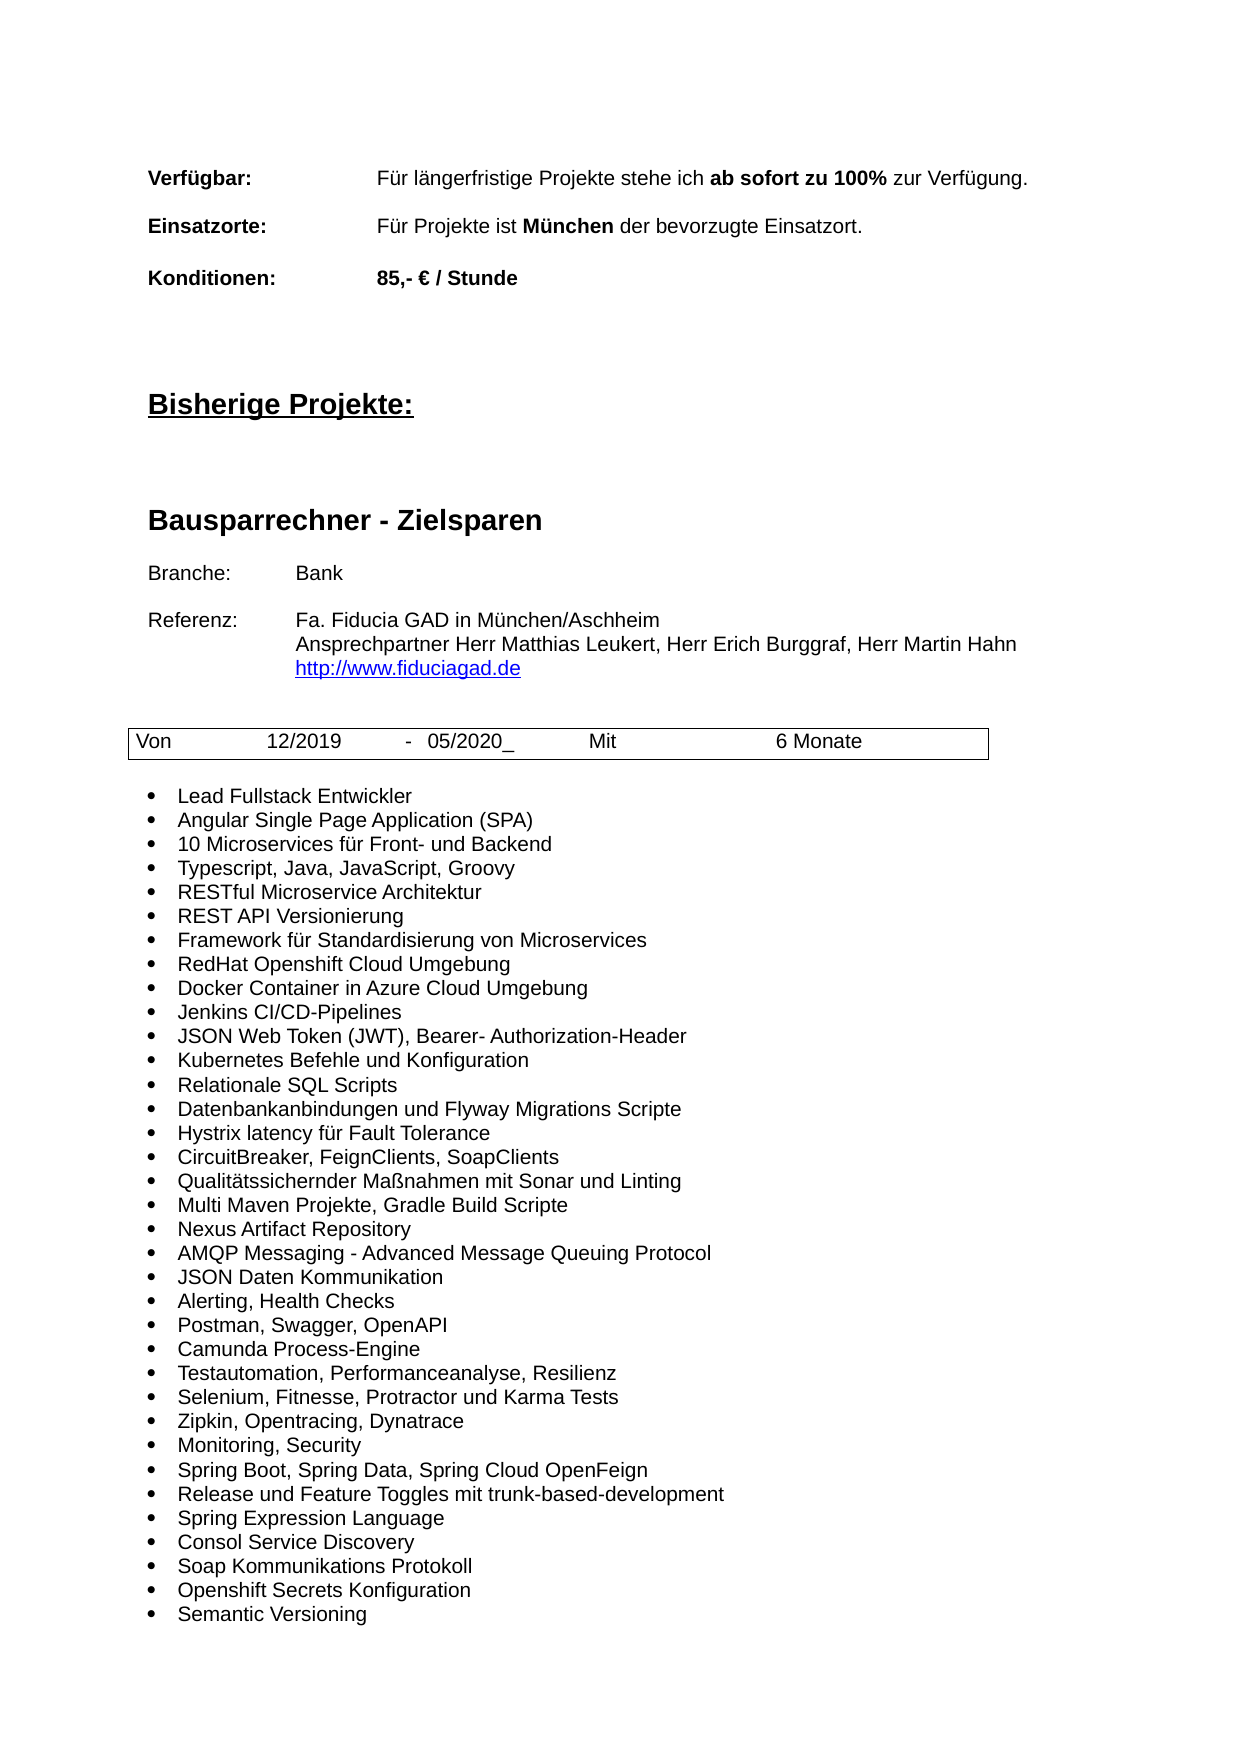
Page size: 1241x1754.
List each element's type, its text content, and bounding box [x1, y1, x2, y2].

list Lead Fullstack Entwickler [148, 784, 1110, 808]
subtitle Bisherige Projekte: [148, 387, 1110, 420]
table_header - [398, 729, 420, 759]
list Relationale SQL Scripts [148, 1072, 1110, 1096]
list Monitoring, Security [148, 1433, 1110, 1457]
text http://www.fiduciagad.de [221, 656, 1110, 680]
table_header 6 Monate [763, 729, 988, 759]
list Zipkin, Opentracing, Dynatrace [148, 1409, 1110, 1433]
text Referenz: Fa. Fiducia GAD in München/Aschheim [148, 608, 1110, 632]
table_header Mit [581, 729, 762, 759]
list Alerting, Health Checks [148, 1289, 1110, 1313]
list Jenkins CI/CD-Pipelines [148, 1000, 1110, 1024]
list Release und Feature Toggles mit trunk-based-development [148, 1481, 1110, 1506]
list Typescript, Java, JavaScript, Groovy [148, 856, 1110, 880]
list RESTful Microservice Architektur [148, 880, 1110, 904]
table_header 12/2019 [259, 729, 398, 759]
list Semantic Versioning [148, 1602, 1110, 1626]
list Angular Single Page Application (SPA) [148, 808, 1110, 832]
list JSON Daten Kommunikation [148, 1265, 1110, 1289]
list AMQP Messaging - Advanced Message Queuing Protocol [148, 1241, 1110, 1265]
table_cell [369, 142, 1063, 166]
list 10 Microservices für Front- und Backend [148, 832, 1110, 856]
list Framework für Standardisierung von Microservices [148, 928, 1110, 952]
list Camunda Process-Engine [148, 1337, 1110, 1361]
list Spring Expression Language [148, 1506, 1110, 1529]
subtitle Bausparrechner - Zielsparen [148, 503, 1110, 536]
list Spring Boot, Spring Data, Spring Cloud OpenFeign [148, 1457, 1110, 1481]
table_cell Konditionen: [140, 266, 369, 314]
list Multi Maven Projekte, Gradle Build Scripte [148, 1193, 1110, 1217]
list Nexus Artifact Repository [148, 1217, 1110, 1241]
table_header 05/2020_ [420, 729, 581, 759]
text Branche: Bank [148, 560, 1110, 584]
text Ansprechpartner Herr Matthias Leukert, Herr Erich Burggraf, Herr Martin Hahn [148, 632, 1110, 656]
list Qualitätssichernder Maßnahmen mit Sonar und Linting [148, 1169, 1110, 1193]
table_cell 85,- € / Stunde [369, 266, 1063, 314]
list Consol Service Discovery [148, 1529, 1110, 1554]
table_cell Einsatzorte: [140, 214, 369, 266]
list REST API Versionierung [148, 904, 1110, 928]
list CircuitBreaker, FeignClients, SoapClients [148, 1144, 1110, 1169]
table_cell Für Projekte ist München der bevorzugte Einsatzort. [369, 214, 1063, 266]
table_cell Für längerfristige Projekte stehe ich ab sofort zu 100% zur Verfügung. [369, 166, 1063, 214]
table_header Von [129, 729, 259, 759]
list Testautomation, Performanceanalyse, Resilienz [148, 1361, 1110, 1385]
list Datenbankanbindungen und Flyway Migrations Scripte [148, 1096, 1110, 1121]
table_cell Verfügbar: [140, 166, 369, 214]
list Kubernetes Befehle und Konfiguration [148, 1048, 1110, 1072]
table_cell [140, 142, 369, 166]
list JSON Web Token (JWT), Bearer- Authorization-Header [148, 1024, 1110, 1048]
list Docker Container in Azure Cloud Umgebung [148, 976, 1110, 1000]
list RedHat Openshift Cloud Umgebung [148, 952, 1110, 976]
list Selenium, Fitnesse, Protractor und Karma Tests [148, 1385, 1110, 1409]
list Postman, Swagger, OpenAPI [148, 1313, 1110, 1337]
list Hystrix latency für Fault Tolerance [148, 1121, 1110, 1144]
list Soap Kommunikations Protokoll [148, 1554, 1110, 1578]
list Openshift Secrets Konfiguration [148, 1578, 1110, 1602]
